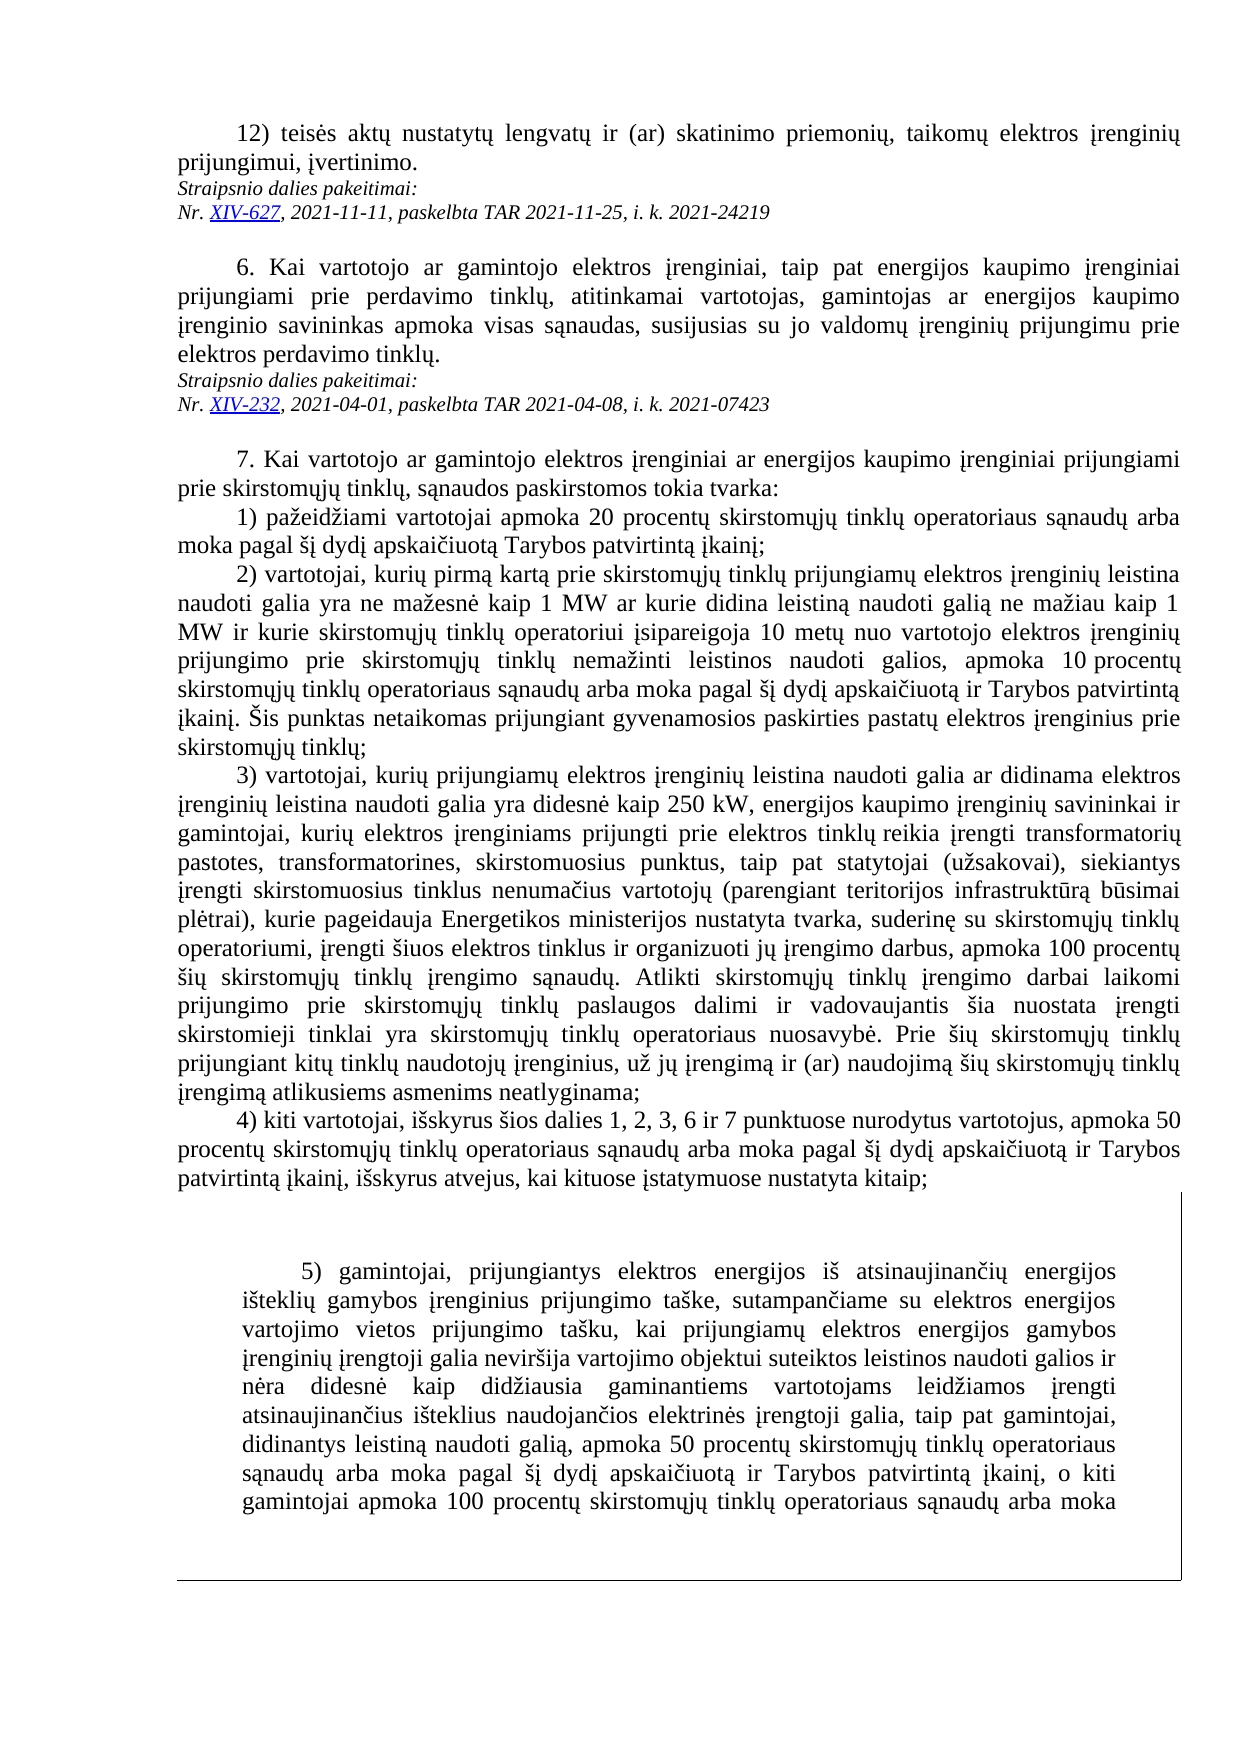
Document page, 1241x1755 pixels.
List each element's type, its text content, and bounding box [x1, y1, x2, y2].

text Nr. XIV-627, 2021-11-11, paskelbta TAR 2021-11-25, i. k. 2021-24219 [177, 200, 1181, 224]
text 4) kiti vartotojai, išskyrus šios dalies 1, 2, 3, 6 ir 7 punktuose nurodytus vartotojus, apmoka 50 procentų skirstomųjų tinklų operatoriaus sąnaudų arba moka pagal šį dydį apskaičiuotą ir Tarybos patvirtintą įkainį, išskyrus atvejus, kai kituose įstatymuose nustatyta kitaip; [177, 1106, 1181, 1192]
text Straipsnio dalies pakeitimai: [177, 367, 1181, 392]
text 2) vartotojai, kurių pirmą kartą prie skirstomųjų tinklų prijungiamų elektros įrenginių leistina naudoti galia yra ne mažesnė kaip 1 MW ar kurie didina leistiną naudoti galią ne mažiau kaip 1 MW ir kurie skirstomųjų tinklų operatoriui įsipareigoja 10 metų nuo vartotojo elektros įrenginių prijungimo prie skirstomųjų tinklų nemažinti leistinos naudoti galios, apmoka 10 procentų skirstomųjų tinklų operatoriaus sąnaudų arba moka pagal šį dydį apskaičiuotą ir Tarybos patvirtintą įkainį. Šis punktas netaikomas prijungiant gyvenamosios paskirties pastatų elektros įrenginius prie skirstomųjų tinklų; [177, 559, 1181, 761]
text 12) teisės aktų nustatytų lengvatų ir (ar) skatinimo priemonių, taikomų elektros įrenginių prijungimui, įvertinimo. [177, 118, 1181, 176]
text Nr. XIV-232, 2021-04-01, paskelbta TAR 2021-04-08, i. k. 2021-07423 [177, 392, 1181, 416]
text Straipsnio dalies pakeitimai: [177, 176, 1181, 200]
text 1) pažeidžiami vartotojai apmoka 20 procentų skirstomųjų tinklų operatoriaus sąnaudų arba moka pagal šį dydį apskaičiuotą Tarybos patvirtintą įkainį; [177, 502, 1181, 559]
text 6. Kai vartotojo ar gamintojo elektros įrenginiai, taip pat energijos kaupimo įrenginiai prijungiami prie perdavimo tinklų, atitinkamai vartotojas, gamintojas ar energijos kaupimo įrenginio savininkas apmoka visas sąnaudas, susijusias su jo valdomų įrenginių prijungimu prie elektros perdavimo tinklų. [177, 252, 1181, 367]
text 3) vartotojai, kurių prijungiamų elektros įrenginių leistina naudoti galia ar didinama elektros įrenginių leistina naudoti galia yra didesnė kaip 250 kW, energijos kaupimo įrenginių savininkai ir gamintojai, kurių elektros įrenginiams prijungti prie elektros tinklų reikia įrengti transformatorių pastotes, transformatorines, skirstomuosius punktus, taip pat statytojai (užsakovai), siekiantys įrengti skirstomuosius tinklus nenumačius vartotojų (parengiant teritorijos infrastruktūrą būsimai plėtrai), kurie pageidauja Energetikos ministerijos nustatyta tvarka, suderinę su skirstomųjų tinklų operatoriumi, įrengti šiuos elektros tinklus ir organizuoti jų įrengimo darbus, apmoka 100 procentų šių skirstomųjų tinklų įrengimo sąnaudų. Atlikti skirstomųjų tinklų įrengimo darbai laikomi prijungimo prie skirstomųjų tinklų paslaugos dalimi ir vadovaujantis šia nuostata įrengti skirstomieji tinklai yra skirstomųjų tinklų operatoriaus nuosavybė. Prie šių skirstomųjų tinklų prijungiant kitų tinklų naudotojų įrenginius, už jų įrengimą ir (ar) naudojimą šių skirstomųjų tinklų įrengimą atlikusiems asmenims neatlyginama; [177, 761, 1181, 1106]
text 7. Kai vartotojo ar gamintojo elektros įrenginiai ar energijos kaupimo įrenginiai prijungiami prie skirstomųjų tinklų, sąnaudos paskirstomos tokia tvarka: [177, 444, 1181, 502]
text 5) gamintojai, prijungiantys elektros energijos iš atsinaujinančių energijos išteklių gamybos įrenginius prijungimo taške, sutampančiame su elektros energijos vartojimo vietos prijungimo tašku, kai prijungiamų elektros energijos gamybos įrenginių įrengtoji galia neviršija vartojimo objektui suteiktos leistinos naudoti galios ir nėra didesnė kaip didžiausia gaminantiems vartotojams leidžiamos įrengti atsinaujinančius išteklius naudojančios elektrinės įrengtoji galia, taip pat gamintojai, didinantys leistiną naudoti galią, apmoka 50 procentų skirstomųjų tinklų operatoriaus sąnaudų arba moka pagal šį dydį apskaičiuotą ir Tarybos patvirtintą įkainį, o kiti gamintojai apmoka 100 procentų skirstomųjų tinklų operatoriaus sąnaudų arba moka [177, 1192, 1181, 1580]
